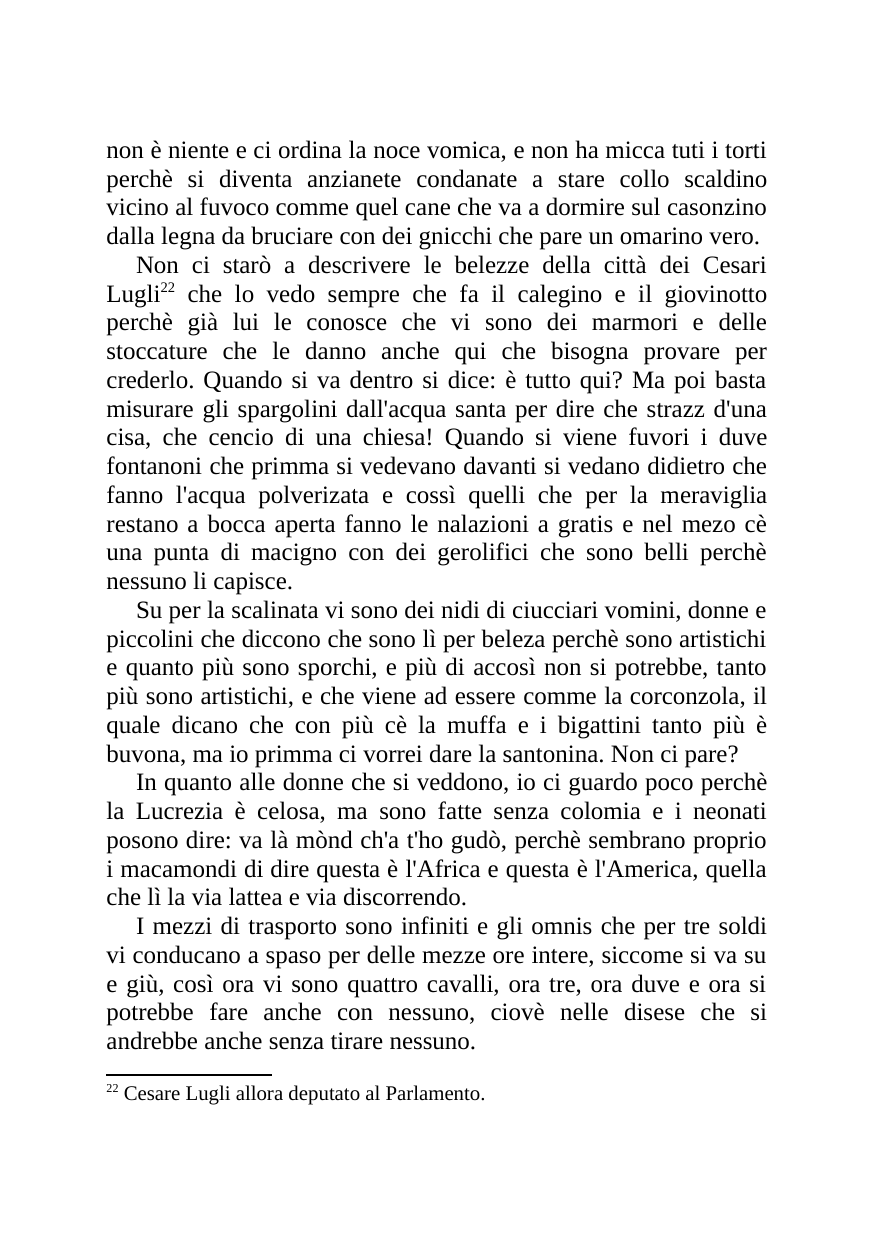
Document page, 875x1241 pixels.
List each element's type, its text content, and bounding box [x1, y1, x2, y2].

text Non ci starò a descrivere le belezze della città dei Cesari Lugli che lo vedo sempre che fa il calegino e il giovinotto perchè già lui le conosce che vi sono dei marmori e delle stoccature che le danno anche qui che bisogna provare per crederlo. Quando si va dentro si dice: è tutto qui? Ma poi basta misurare gli spargolini dall'acqua santa per dire che strazz d'una cisa, che cencio di una chiesa! Quando si viene fuvori i duve fontanoni che primma si vedevano davanti si vedano didietro che fanno l'acqua polverizata e cossì quelli che per la meraviglia restano a bocca aperta fanno le nalazioni a gratis e nel mezo cè una punta di macigno con dei gerolifici che sono belli perchè nessuno li capisce. [106, 250, 768, 595]
text I mezzi di trasporto sono infiniti e gli omnis che per tre soldi vi conducano a spaso per delle mezze ore intere, siccome si va su e giù, così ora vi sono quattro cavalli, ora tre, ora duve e ora si potrebbe fare anche con nessuno, ciovè nelle disese che si andrebbe anche senza tirare nessuno. [106, 911, 768, 1055]
text Cesare Lugli allora deputato al Parlamento. [106, 1081, 768, 1105]
text Su per la scalinata vi sono dei nidi di ciucciari vomini, donne e piccolini che diccono che sono lì per beleza perchè sono artistichi e quanto più sono sporchi, e più di accosì non si potrebbe, tanto più sono artistichi, e che viene ad essere comme la corconzola, il quale dicano che con più cè la muffa e i bigattini tanto più è buvona, ma io primma ci vorrei dare la santonina. Non ci pare? [106, 595, 768, 767]
text In quanto alle donne che si veddono, io ci guardo poco perchè la Lucrezia è celosa, ma sono fatte senza colomia e i neonati posono dire: va là mònd ch'a t'ho gudò, perchè sembrano proprio i macamondi di dire questa è l'Africa e questa è l'America, quella che lì la via lattea e via discorrendo. [106, 767, 768, 911]
text non è niente e ci ordina la noce vomica, e non ha micca tuti i torti perchè si diventa anzianete condanate a stare collo scaldino vicino al fuvoco comme quel cane che va a dormire sul casonzino dalla legna da bruciare con dei gnicchi che pare un omarino vero. [106, 135, 768, 250]
